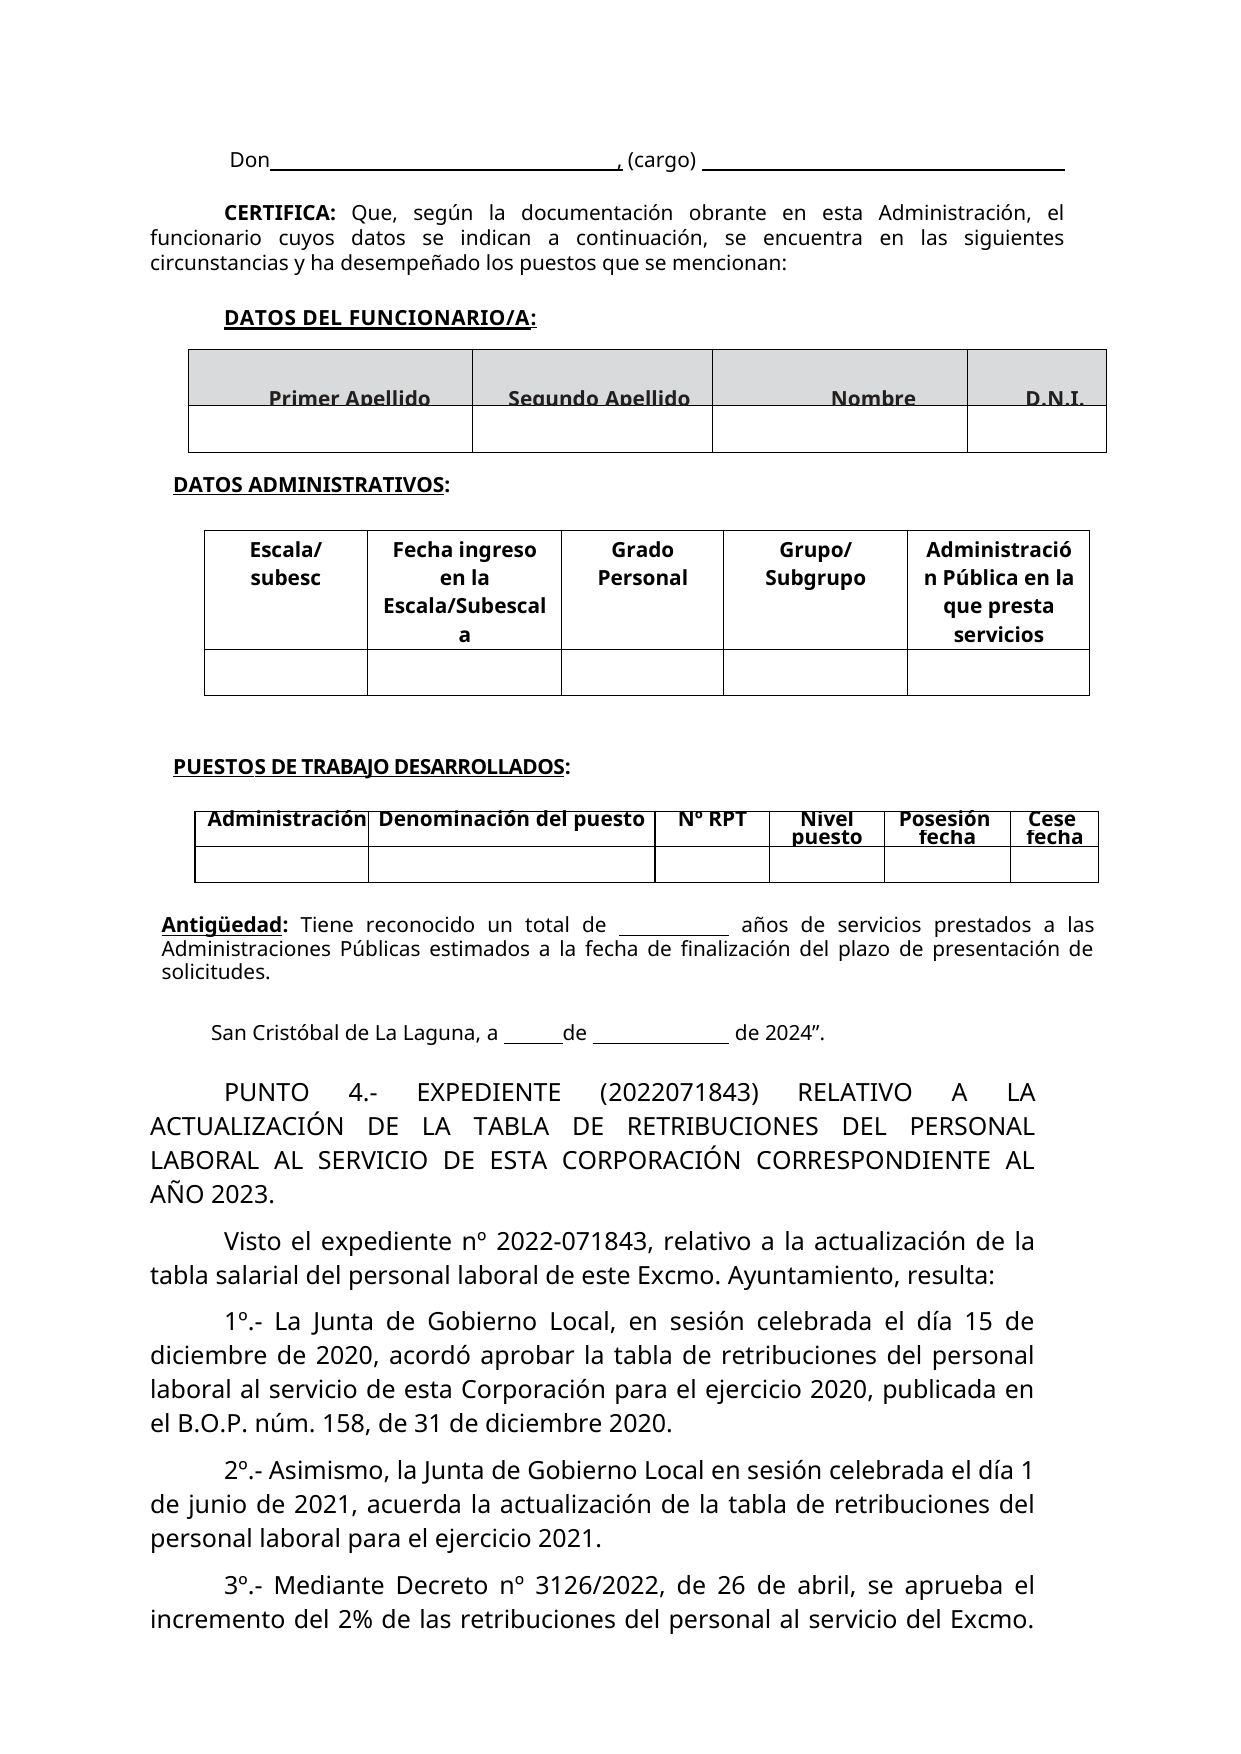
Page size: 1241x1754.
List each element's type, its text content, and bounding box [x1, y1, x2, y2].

table_cell [1011, 847, 1098, 882]
table_cell [562, 650, 723, 695]
table_cell [473, 406, 712, 452]
text 1º.- La Junta de Gobierno Local, en sesión celebrada el día 15 de diciembre de 2020, acordó aprobar la tabla de retribuciones del personal laboral al servicio de esta Corporación para el ejercicio 2020, publicada en el B.O.P. núm. 158, de 31 de diciembre 2020. [150, 1304, 1036, 1440]
text DATOS ADMINISTRATIVOS: [173, 470, 1144, 498]
table_cell [189, 406, 472, 452]
table_header Denominación del puesto [369, 812, 654, 846]
text 2º.- Asimismo, la Junta de Gobierno Local en sesión celebrada el día 1 de junio de 2021, acuerda la actualización de la tabla de retribuciones del personal laboral para el ejercicio 2021. [150, 1453, 1036, 1555]
text Antigüedad: Tiene reconocido un total de años de servicios prestados a las Administraciones Públicas estimados a la fecha de finalización del plazo de presentación de solicitudes. [161, 913, 1095, 983]
table_header Fecha ingreso en la Escala/Subescala [368, 531, 561, 648]
table_header Cese fecha [1011, 812, 1098, 846]
table_header Grado Personal [562, 531, 723, 648]
table_header Primer Apellido [189, 350, 472, 405]
table_cell [656, 847, 769, 882]
table_header Escala/subesc [205, 531, 367, 648]
table_header Administración Pública en la que presta servicios [908, 531, 1089, 648]
text San Cristóbal de La Laguna, a de de 2024”. [173, 1018, 1144, 1047]
table_header Administración [196, 812, 368, 846]
table_cell [908, 650, 1089, 695]
table_cell [713, 406, 967, 452]
text PUESTOS DE TRABAJO DESARROLLADOS: [173, 754, 1144, 777]
text PUNTO 4.- EXPEDIENTE (2022071843) RELATIVO A LA ACTUALIZACIÓN DE LA TABLA DE RETRIBUCIONES DEL PERSONAL LABORAL AL SERVICIO DE ESTA CORPORACIÓN CORRESPONDIENTE AL AÑO 2023. [150, 1074, 1036, 1211]
table_cell [196, 847, 368, 882]
table_header Segundo Apellido [473, 350, 712, 405]
table_header D.N.I. [968, 350, 1106, 405]
table_cell [368, 650, 561, 695]
table_header Posesión fecha [885, 812, 1010, 846]
table_header Grupo/Subgrupo [724, 531, 907, 648]
table_header Nivel puesto [770, 812, 884, 846]
table_cell [369, 847, 654, 882]
table_header Nombre [713, 350, 967, 405]
text Visto el expediente nº 2022-071843, relativo a la actualización de la tabla salarial del personal laboral de este Excmo. Ayuntamiento, resulta: [150, 1223, 1036, 1291]
text CERTIFICA: Que, según la documentación obrante en esta Administración, el funcionario cuyos datos se indican a continuación, se encuentra en las siguientes circunstancias y ha desempeñado los puestos que se mencionan: [150, 200, 1066, 275]
text 3º.- Mediante Decreto nº 3126/2022, de 26 de abril, se aprueba el incremento del 2% de las retribuciones del personal al servicio del Excmo. [150, 1567, 1036, 1635]
text Don , (cargo) [150, 148, 1066, 173]
table_cell [885, 847, 1010, 882]
table_cell [724, 650, 907, 695]
table_cell [968, 406, 1106, 452]
text DATOS DEL FUNCIONARIO/A: [150, 305, 1066, 328]
table_header Nº RPT [656, 812, 769, 846]
table_cell [770, 847, 884, 882]
table_cell [205, 650, 367, 695]
